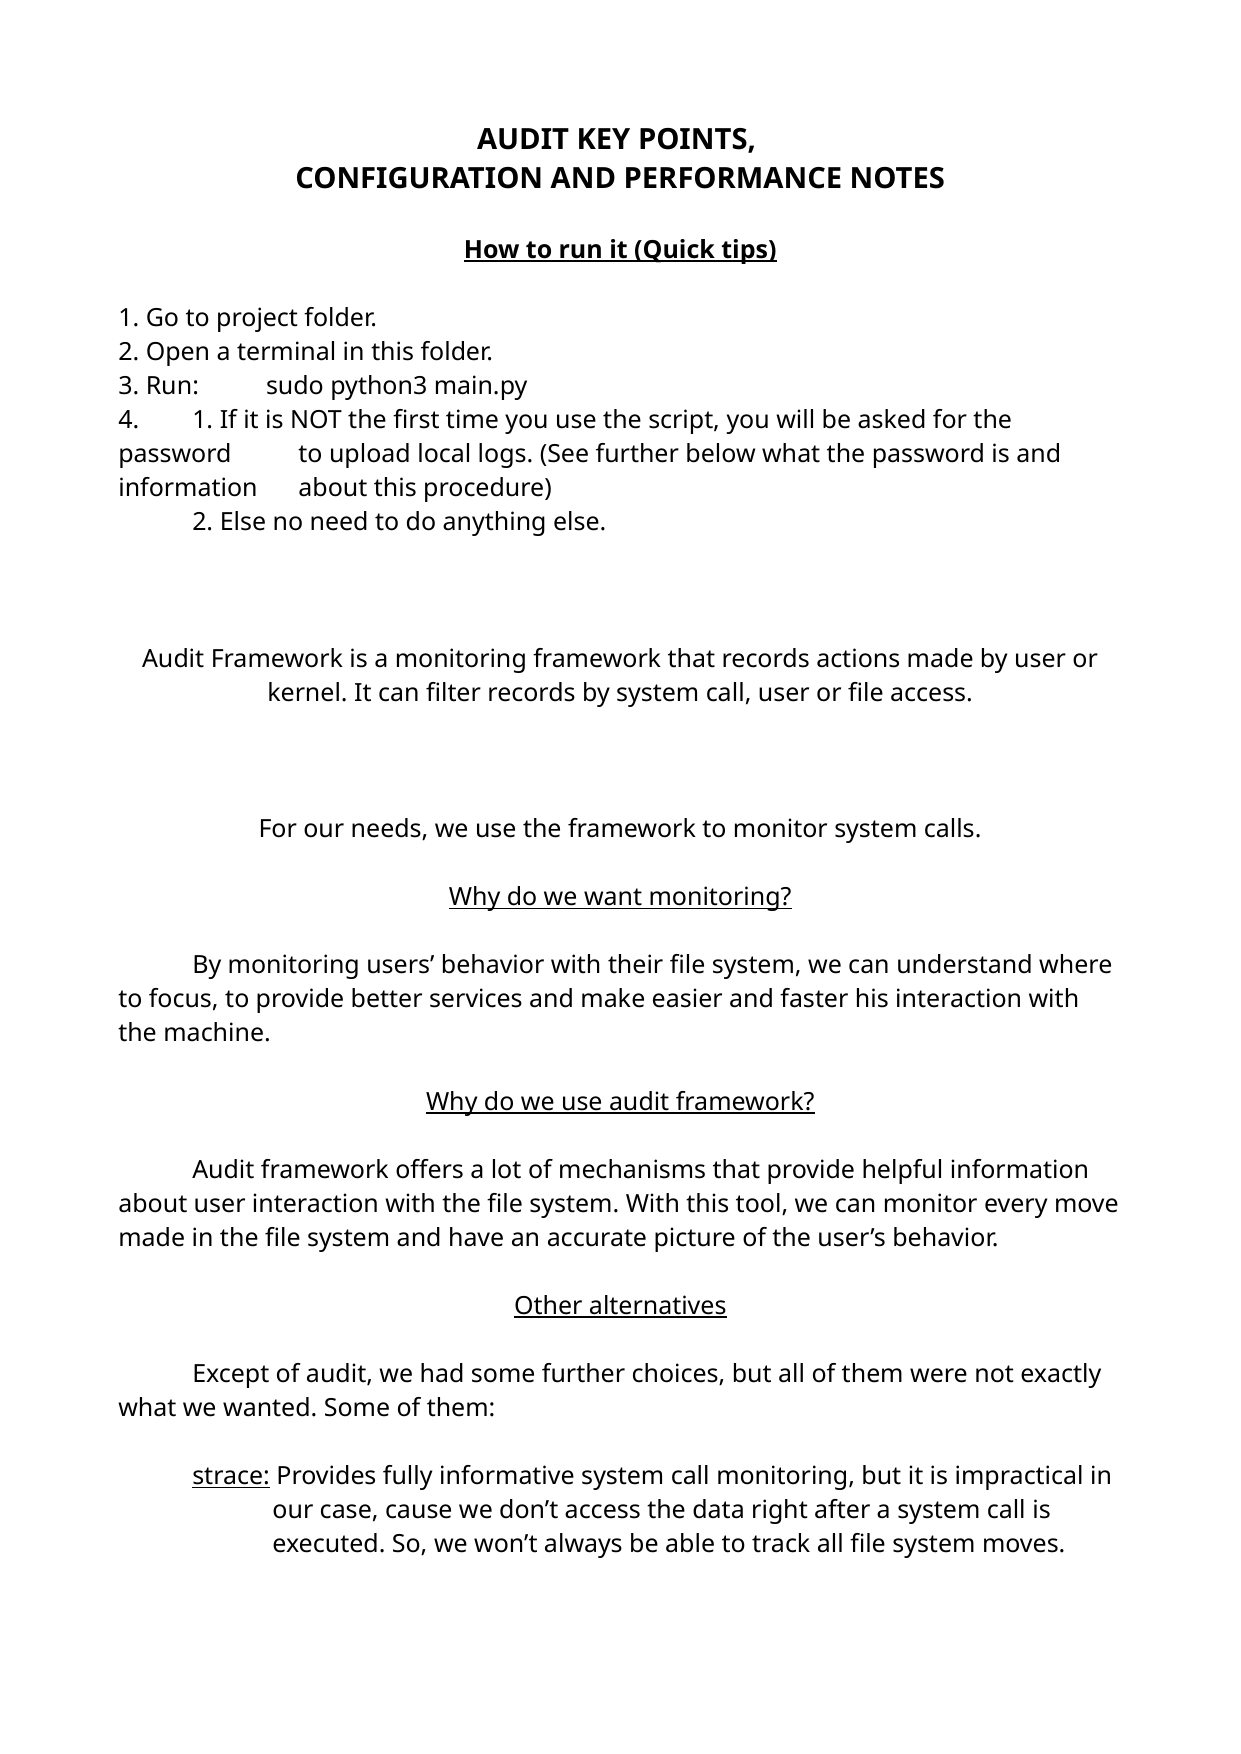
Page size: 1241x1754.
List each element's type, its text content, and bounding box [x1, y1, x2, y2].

text 2. Open a terminal in this folder. [118, 334, 1122, 368]
text For our needs, we use the framework to monitor system calls. [118, 811, 1122, 845]
text 1. Go to project folder. [118, 300, 1122, 334]
text Other alternatives [118, 1287, 1122, 1322]
text By monitoring users’ behavior with their file system, we can understand where to focus, to provide better services and make easier and faster his interaction with the machine. [118, 947, 1122, 1049]
text AUDIT KEY POINTS, [118, 118, 1122, 158]
text Why do we use audit framework? [118, 1083, 1122, 1117]
text 2. Else no need to do anything else. [118, 504, 1122, 538]
text 4. 1. If it is NOT the first time you use the script, you will be asked for the password to upload local logs. (See further below what the password is and information about this procedure) [118, 402, 1122, 504]
text Except of audit, we had some further choices, but all of them were not exactly what we wanted. Some of them: [118, 1356, 1122, 1424]
text Audit framework offers a lot of mechanisms that provide helpful information about user interaction with the file system. With this tool, we can monitor every move made in the file system and have an accurate picture of the user’s behavior. [118, 1151, 1122, 1253]
text How to run it (Quick tips) [118, 232, 1122, 266]
text CONFIGURATION AND PERFORMANCE NOTES [118, 158, 1122, 197]
text Audit Framework is a monitoring framework that records actions made by user or kernel. It can filter records by system call, user or file access. [118, 640, 1122, 708]
text strace: Provides fully informative system call monitoring, but it is impractical in our case, cause we don’t access the data right after a system call is executed. So, we won’t always be able to track all file system moves. [118, 1458, 1122, 1560]
text 3. Run: sudo python3 main.py [118, 368, 1122, 402]
text Why do we want monitoring? [118, 879, 1122, 913]
